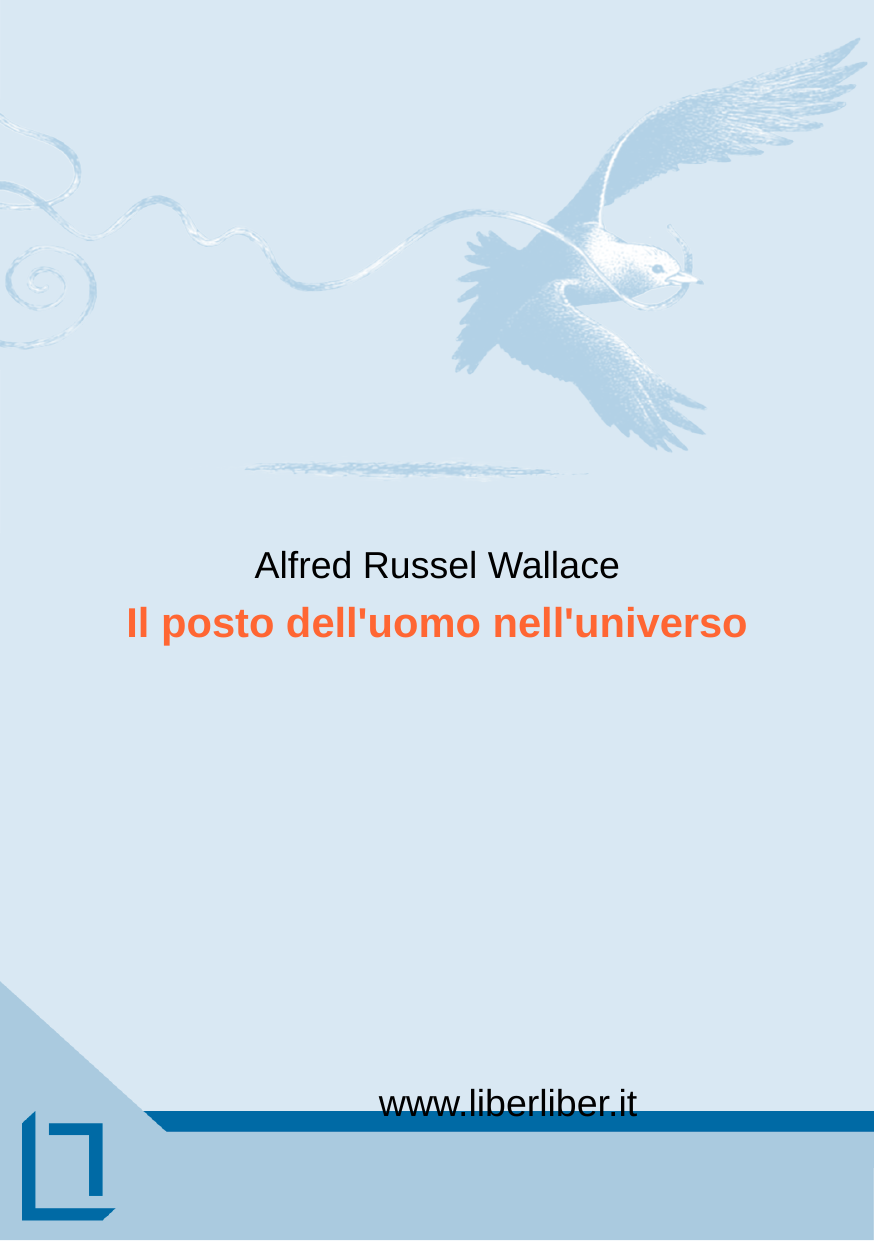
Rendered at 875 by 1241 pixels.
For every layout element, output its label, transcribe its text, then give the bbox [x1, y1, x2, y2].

text www.liberliber.it [331, 1081, 685, 1124]
picture [0, 0, 874, 1241]
text Alfred Russel Wallace [94, 543, 779, 586]
text Il posto dell'uomo nell'universo [94, 598, 779, 646]
